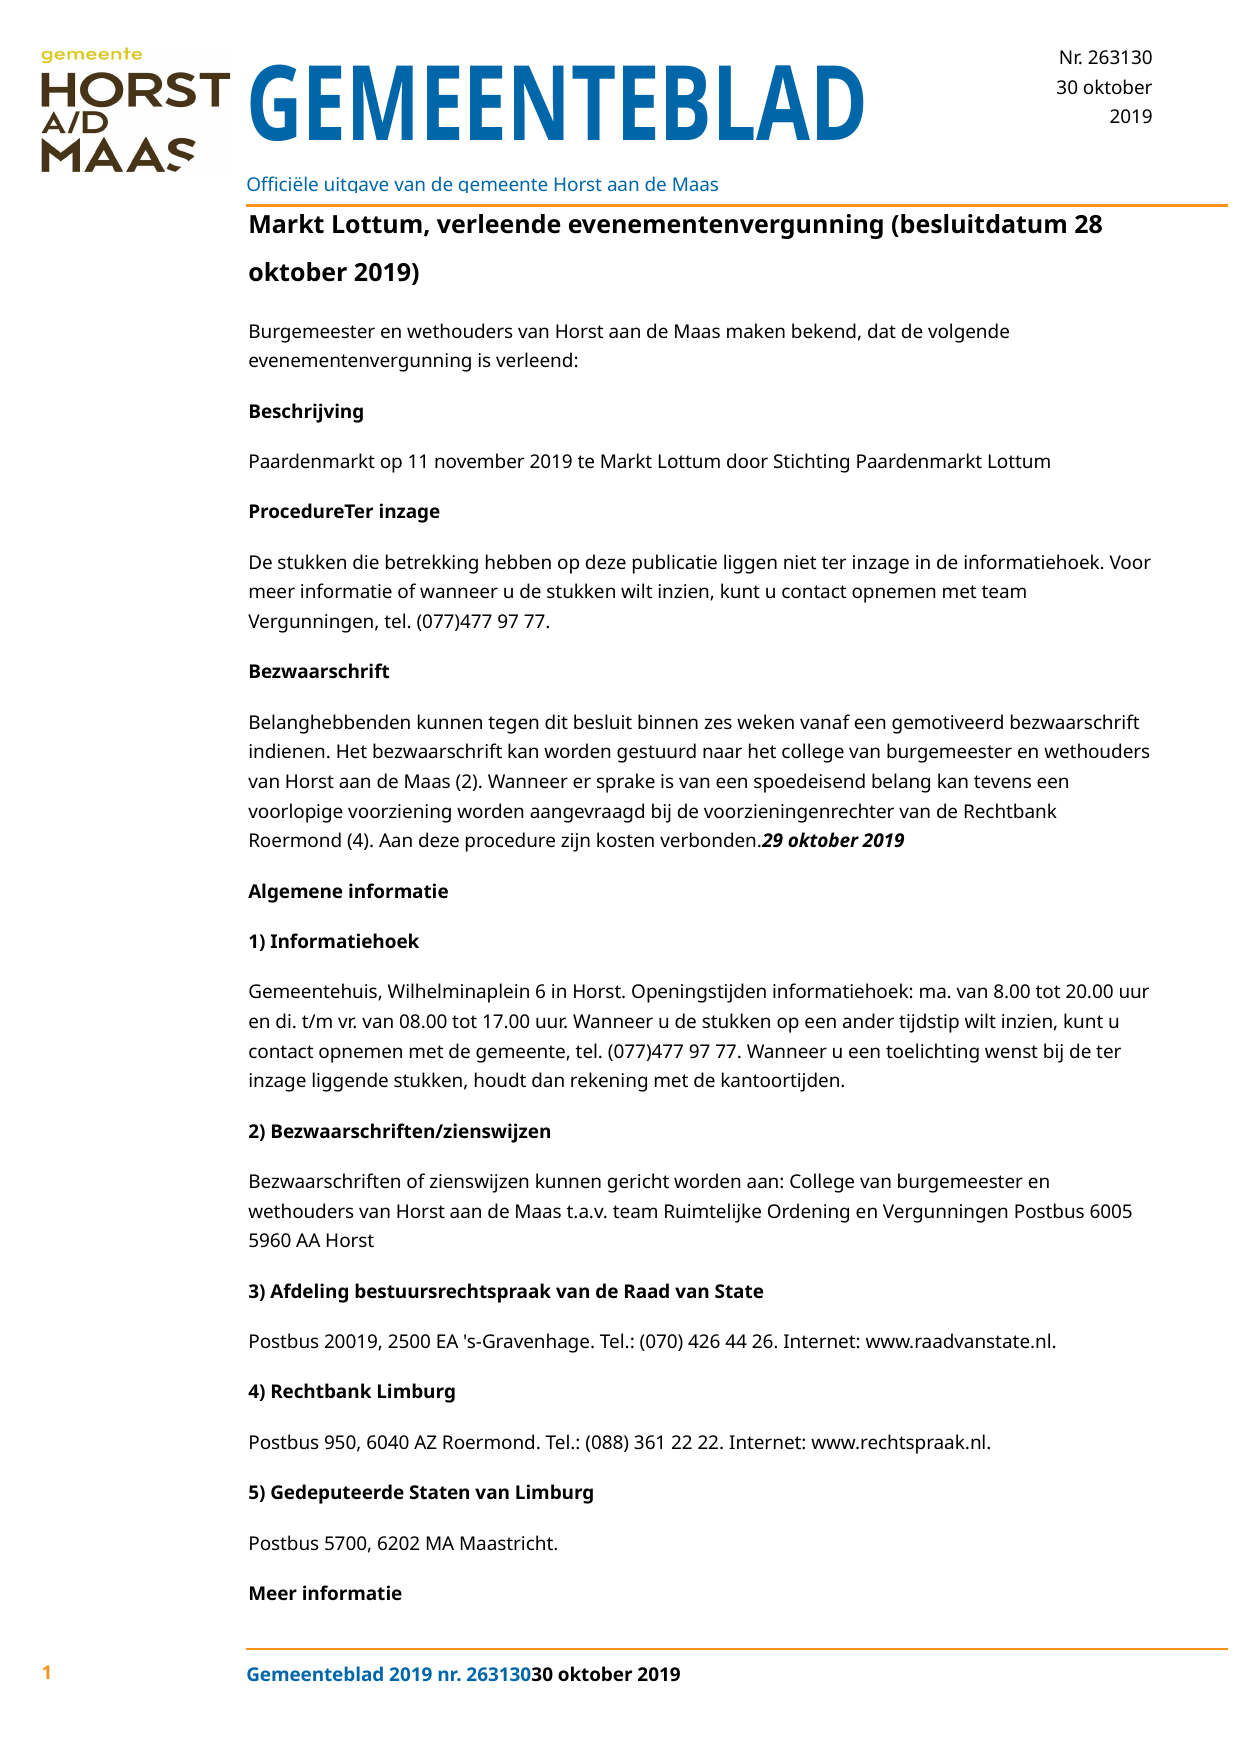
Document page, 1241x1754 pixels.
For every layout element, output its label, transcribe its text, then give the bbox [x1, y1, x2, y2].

text 3) Afdeling bestuursrechtspraak van de Raad van State [248, 1278, 1152, 1304]
text 4) Rechtbank Limburg [248, 1379, 1152, 1404]
text Meer informatie [248, 1580, 1152, 1606]
text 5) Gedeputeerde Staten van Limburg [248, 1479, 1152, 1505]
text Algemene informatie [248, 878, 1152, 904]
text Beschrijving [248, 398, 1152, 424]
text Postbus 20019, 2500 EA 's-Gravenhage. Tel.: (070) 426 44 26. Internet: www.raadvanstate.nl. [248, 1328, 1152, 1354]
text Paardenmarkt op 11 november 2019 te Markt Lottum door Stichting Paardenmarkt Lottum [248, 448, 1152, 474]
text Markt Lottum, verleende evenementenvergunning (besluitdatum 28 oktober 2019) [248, 207, 1152, 288]
picture [41, 47, 231, 172]
text 1) Informatiehoek [248, 928, 1152, 954]
text De stukken die betrekking hebben op deze publicatie liggen niet ter inzage in de informatiehoek. Voor meer informatie of wanneer u de stukken wilt inzien, kunt u contact opnemen met team Vergunningen, tel. (077)477 97 77. [248, 549, 1152, 634]
text Postbus 950, 6040 AZ Roermond. Tel.: (088) 361 22 22. Internet: www.rechtspraak.nl. [248, 1429, 1152, 1455]
text Belanghebbenden kunnen tegen dit besluit binnen zes weken vanaf een gemotiveerd bezwaarschrift indienen. Het bezwaarschrift kan worden gestuurd naar het college van burgemeester en wethouders van Horst aan de Maas (2). Wanneer er sprake is van een spoedeisend belang kan tevens een voorlopige voorziening worden aangevraagd bij de voorzieningenrechter van de Rechtbank Roermond (4). Aan deze procedure zijn kosten verbonden.29 oktober 2019 [248, 709, 1152, 853]
text Burgemeester en wethouders van Horst aan de Maas maken bekend, dat de volgende evenementenvergunning is verleend: [248, 318, 1152, 373]
text Bezwaarschriften of zienswijzen kunnen gericht worden aan: College van burgemeester en wethouders van Horst aan de Maas t.a.v. team Ruimtelijke Ordening en Vergunningen Postbus 6005 5960 AA Horst [248, 1168, 1152, 1253]
text Postbus 5700, 6202 MA Maastricht. [248, 1530, 1152, 1556]
text 2) Bezwaarschriften/zienswijzen [248, 1118, 1152, 1144]
text ProcedureTer inzage [248, 499, 1152, 524]
text Bezwaarschrift [248, 659, 1152, 684]
text Gemeentehuis, Wilhelminaplein 6 in Horst. Openingstijden informatiehoek: ma. van 8.00 tot 20.00 uur en di. t/m vr. van 08.00 tot 17.00 uur. Wanneer u de stukken op een ander tijdstip wilt inzien, kunt u contact opnemen met de gemeente, tel. (077)477 97 77. Wanneer u een toelichting wenst bij de ter inzage liggende stukken, houdt dan rekening met de kantoortijden. [248, 979, 1152, 1093]
